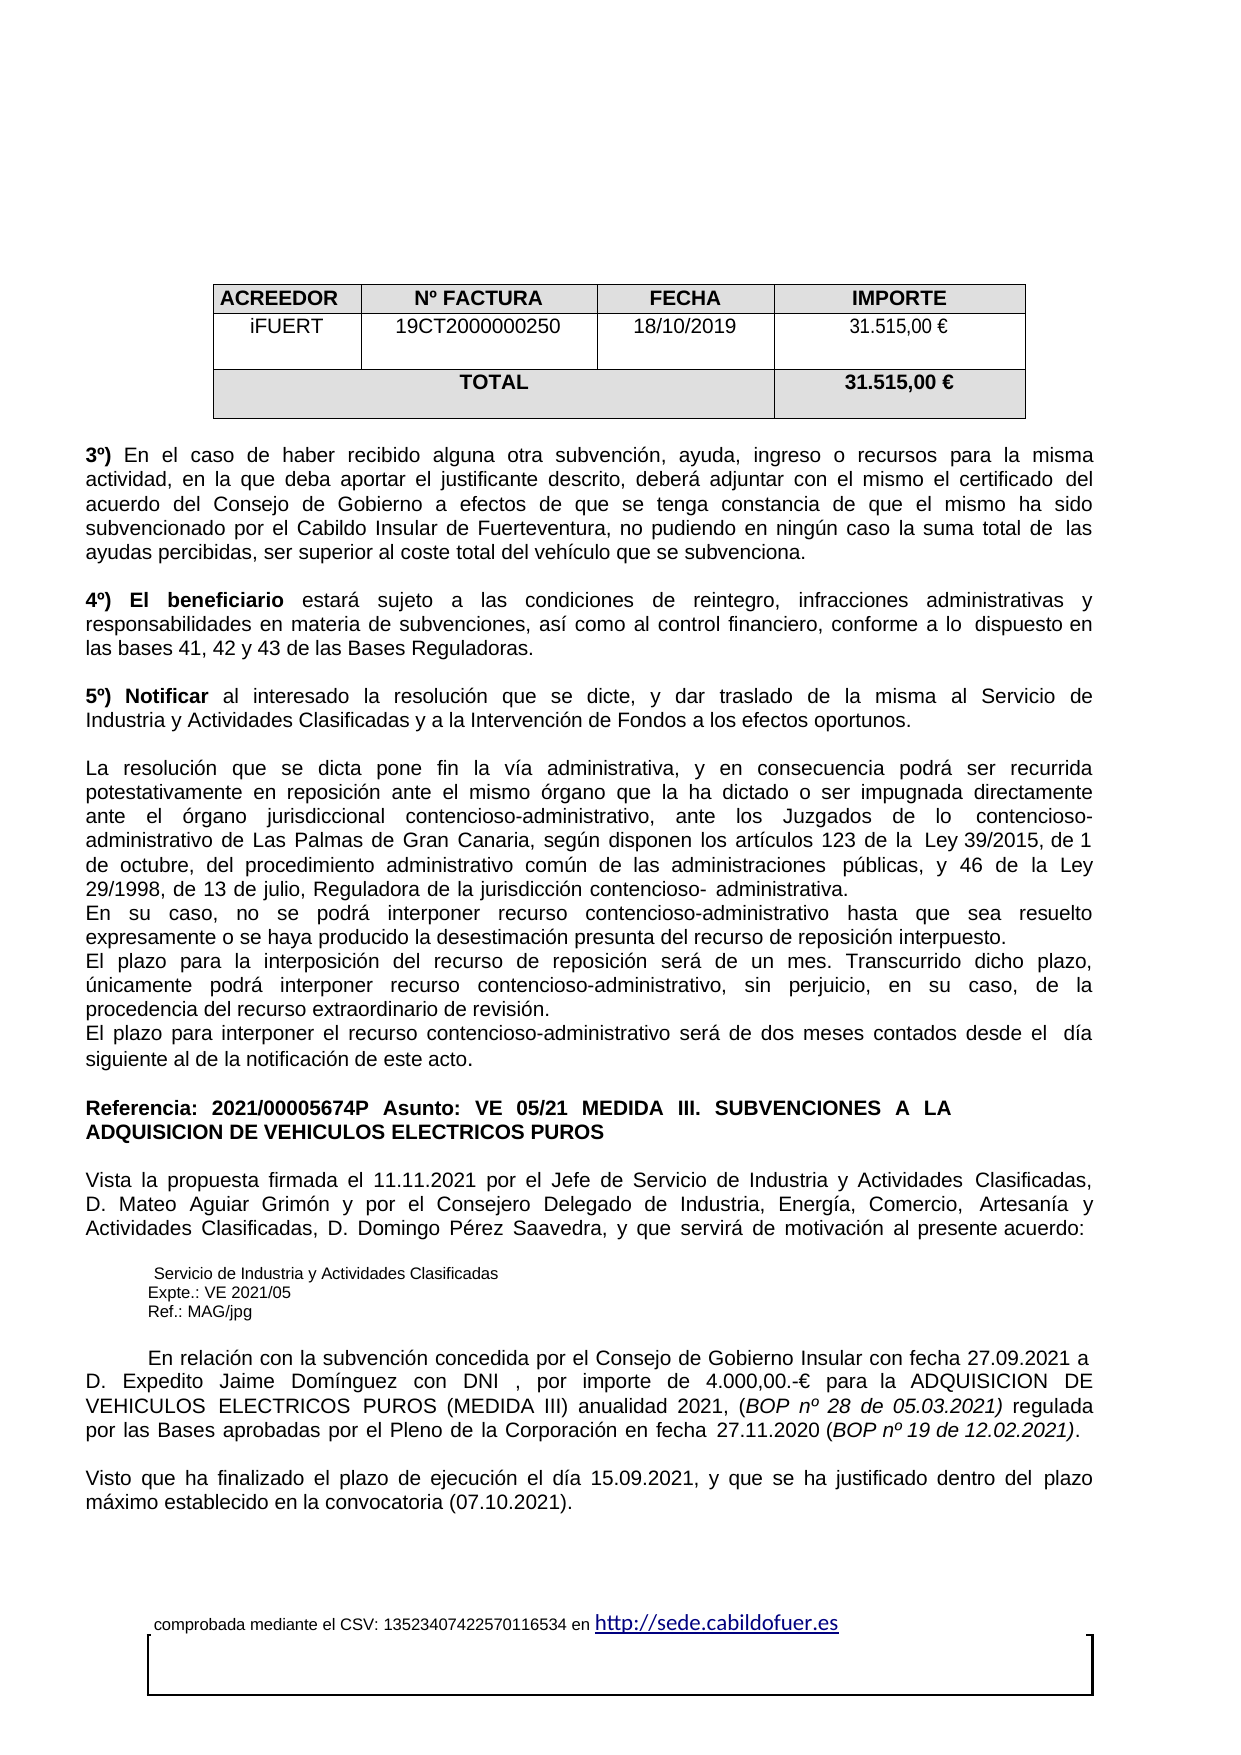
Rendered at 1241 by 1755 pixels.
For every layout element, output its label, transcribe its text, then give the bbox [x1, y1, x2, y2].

text En su caso, no se podrá interponer recurso contencioso-administrativo hasta que sea resuelto expresamente o se haya producido la desestimación presunta del recurso de reposición interpuesto. [85, 901, 1093, 949]
subtitle Referencia: 2021/00005674P Asunto: VE 05/21 MEDIDA III. SUBVENCIONES A LA ADQUISICION DE VEHICULOS ELECTRICOS PUROS [85, 1096, 1093, 1144]
text El plazo para la interposición del recurso de reposición será de un mes. Transcurrido dicho plazo, únicamente podrá interponer recurso contencioso-administrativo, sin perjuicio, en su caso, de la procedencia del recurso extraordinario de revisión. [85, 949, 1093, 1021]
table_header Nº FACTURA [362, 285, 597, 313]
text La resolución que se dicta pone fin la vía administrativa, y en consecuencia podrá ser recurrida potestativamente en reposición ante el mismo órgano que la ha dictado o ser impugnada directamente ante el órgano jurisdiccional contencioso-administrativo, ante los Juzgados de lo contencioso-administrativo de Las Palmas de Gran Canaria, según disponen los artículos 123 de la Ley 39/2015, de 1 de octubre, del procedimiento administrativo común de las administraciones públicas, y 46 de la Ley 29/1998, de 13 de julio, Reguladora de la jurisdicción contencioso- administrativa. [85, 756, 1093, 901]
table_cell 31.515,00 € [775, 370, 1025, 418]
text D. Expedito Jaime Domínguez con DNI , por importe de 4.000,00.-€ para la ADQUISICION DE VEHICULOS ELECTRICOS PUROS (MEDIDA III) anualidad 2021, (BOP nº 28 de 05.03.2021) regulada por las Bases aprobadas por el Pleno de la Corporación en fecha 27.11.2020 (BOP nº 19 de 12.02.2021). [85, 1369, 1093, 1442]
text El plazo para interponer el recurso contencioso-administrativo será de dos meses contados desde el día siguiente al de la notificación de este acto. [85, 1021, 1093, 1072]
text 5º) Notificar al interesado la resolución que se dicte, y dar traslado de la misma al Servicio de Industria y Actividades Clasificadas y a la Intervención de Fondos a los efectos oportunos. [85, 684, 1093, 732]
table_header ACREEDOR [214, 285, 361, 313]
table_cell 31.515,00 € [775, 314, 1025, 369]
table_header FECHA [598, 285, 774, 313]
table_cell 18/10/2019 [598, 314, 774, 369]
text Visto que ha finalizado el plazo de ejecución el día 15.09.2021, y que se ha justificado dentro del plazo máximo establecido en la convocatoria (07.10.2021). [85, 1466, 1093, 1514]
text Vista la propuesta firmada el 11.11.2021 por el Jefe de Servicio de Industria y Actividades Clasificadas, D. Mateo Aguiar Grimón y por el Consejero Delegado de Industria, Energía, Comercio, Artesanía y Actividades Clasificadas, D. Domingo Pérez Saavedra, y que servirá de motivación al presente acuerdo: [85, 1168, 1093, 1240]
text Ref.: MAG/jpg [148, 1302, 1107, 1321]
table_cell iFUERT [214, 314, 361, 369]
text Servicio de Industria y Actividades Clasificadas Expte.: VE 2021/05 [148, 1264, 528, 1302]
table_cell 19CT2000000250 [362, 314, 597, 369]
text En relación con la subvención concedida por el Consejo de Gobierno Insular con fecha 27.09.2021 a [148, 1345, 1107, 1369]
text 4º) El beneficiario estará sujeto a las condiciones de reintegro, infracciones administrativas y responsabilidades en materia de subvenciones, así como al control financiero, conforme a lo dispuesto en las bases 41, 42 y 43 de las Bases Reguladoras. [85, 588, 1093, 660]
table_cell TOTAL [214, 370, 774, 418]
table_header IMPORTE [775, 285, 1025, 313]
text 3º) En el caso de haber recibido alguna otra subvención, ayuda, ingreso o recursos para la misma actividad, en la que deba aportar el justificante descrito, deberá adjuntar con el mismo el certificado del acuerdo del Consejo de Gobierno a efectos de que se tenga constancia de que el mismo ha sido subvencionado por el Cabildo Insular de Fuerteventura, no pudiendo en ningún caso la suma total de las ayudas percibidas, ser superior al coste total del vehículo que se subvenciona. [85, 443, 1093, 564]
